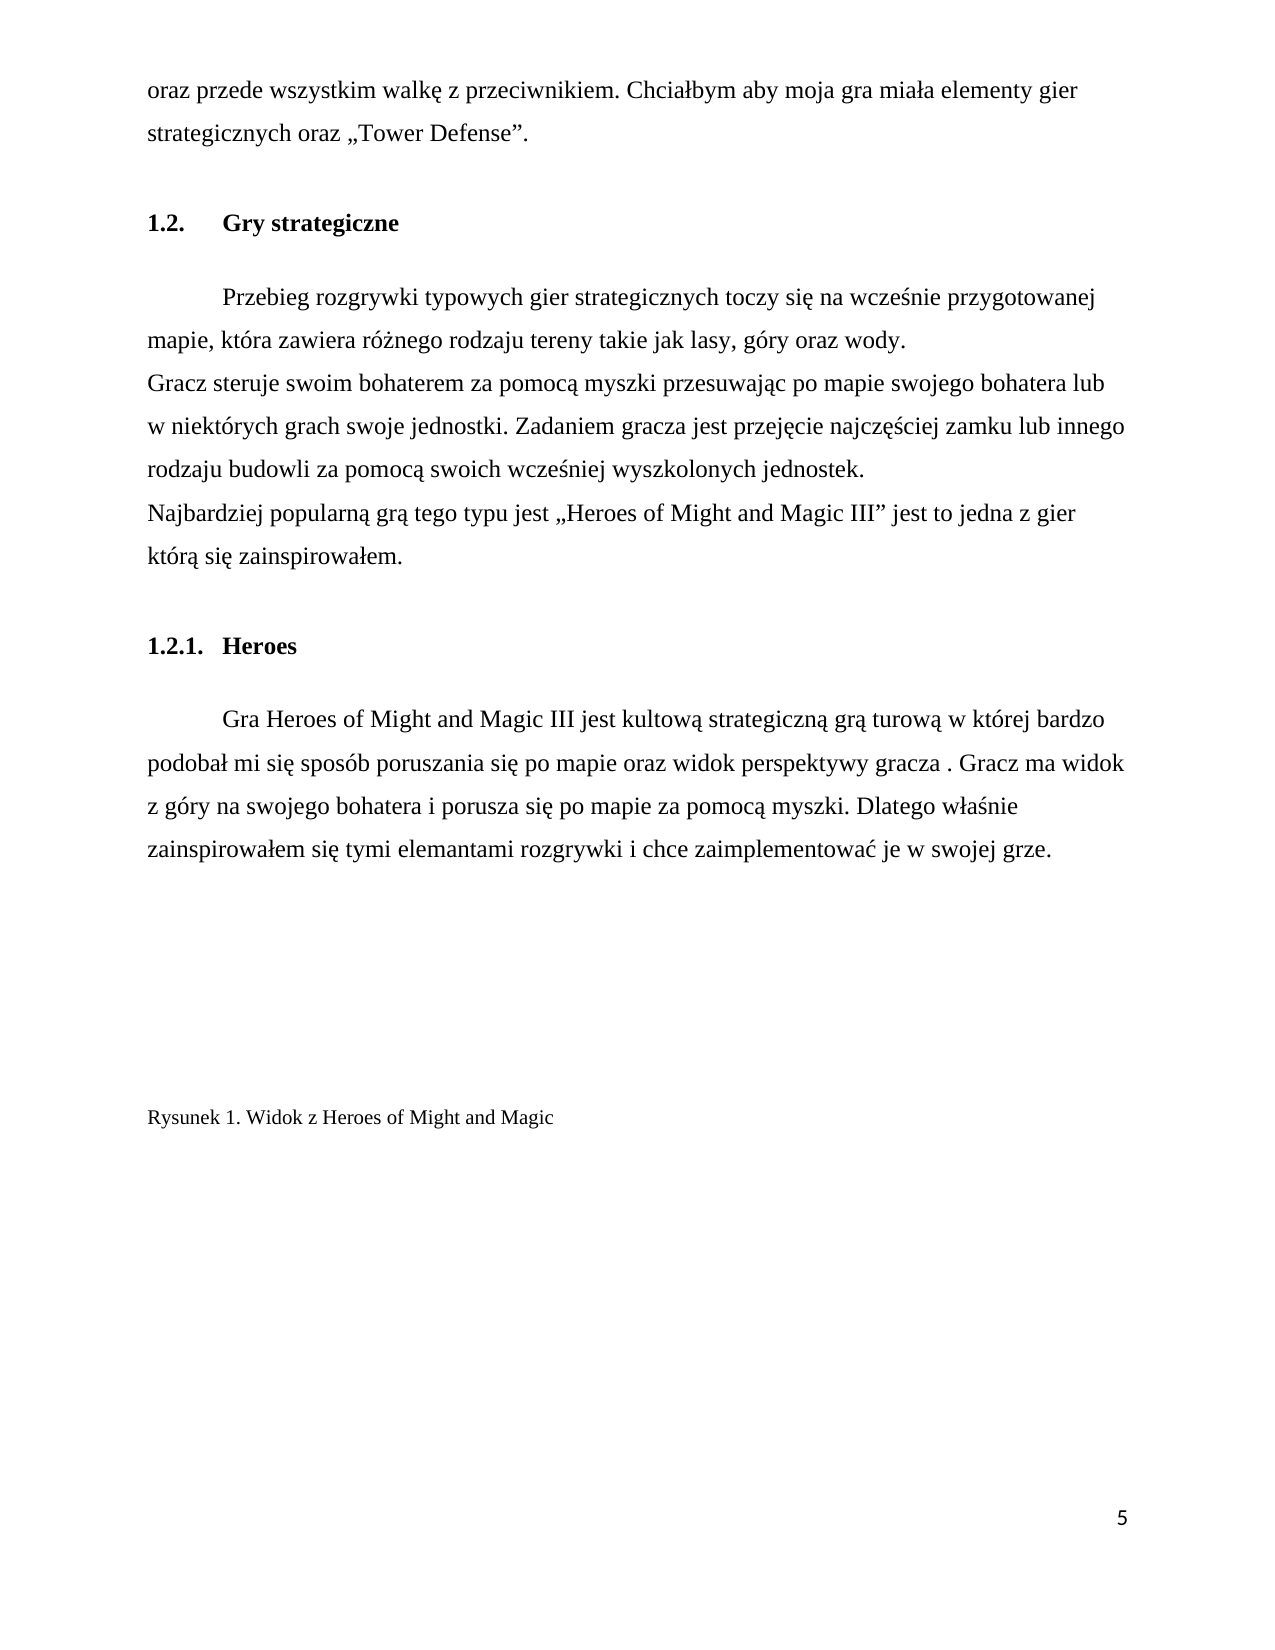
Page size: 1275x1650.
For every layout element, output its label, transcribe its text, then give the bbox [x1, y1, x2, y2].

list oraz przede wszystkim walkę z przeciwnikiem. Chciałbym aby moja gra miała elementy gier strategicznych oraz „Tower Defense”. [147, 75, 1128, 147]
list Heroes [147, 631, 1128, 660]
text Rysunek 1. Widok z Heroes of Might and Magic [147, 1104, 1128, 1129]
text Przebieg rozgrywki typowych gier strategicznych toczy się na wcześnie przygotowanej mapie, która zawiera różnego rodzaju tereny takie jak lasy, góry oraz wody. [147, 282, 1128, 354]
text Najbardziej popularną grą tego typu jest „Heroes of Might and Magic III” jest to jedna z gier którą się zainspirowałem. [147, 498, 1128, 569]
list Gry strategiczne [147, 208, 1128, 237]
text Gracz steruje swoim bohaterem za pomocą myszki przesuwając po mapie swojego bohatera lub w niektórych grach swoje jednostki. Zadaniem gracza jest przejęcie najczęściej zamku lub innego rodzaju budowli za pomocą swoich wcześniej wyszkolonych jednostek. [147, 368, 1128, 483]
text Gra Heroes of Might and Magic III jest kultową strategiczną grą turową w której bardzo podobał mi się sposób poruszania się po mapie oraz widok perspektywy gracza . Gracz ma widok z góry na swojego bohatera i porusza się po mapie za pomocą myszki. Dlatego właśnie zainspirowałem się tymi elemantami rozgrywki i chce zaimplementować je w swojej grze. [147, 704, 1128, 863]
